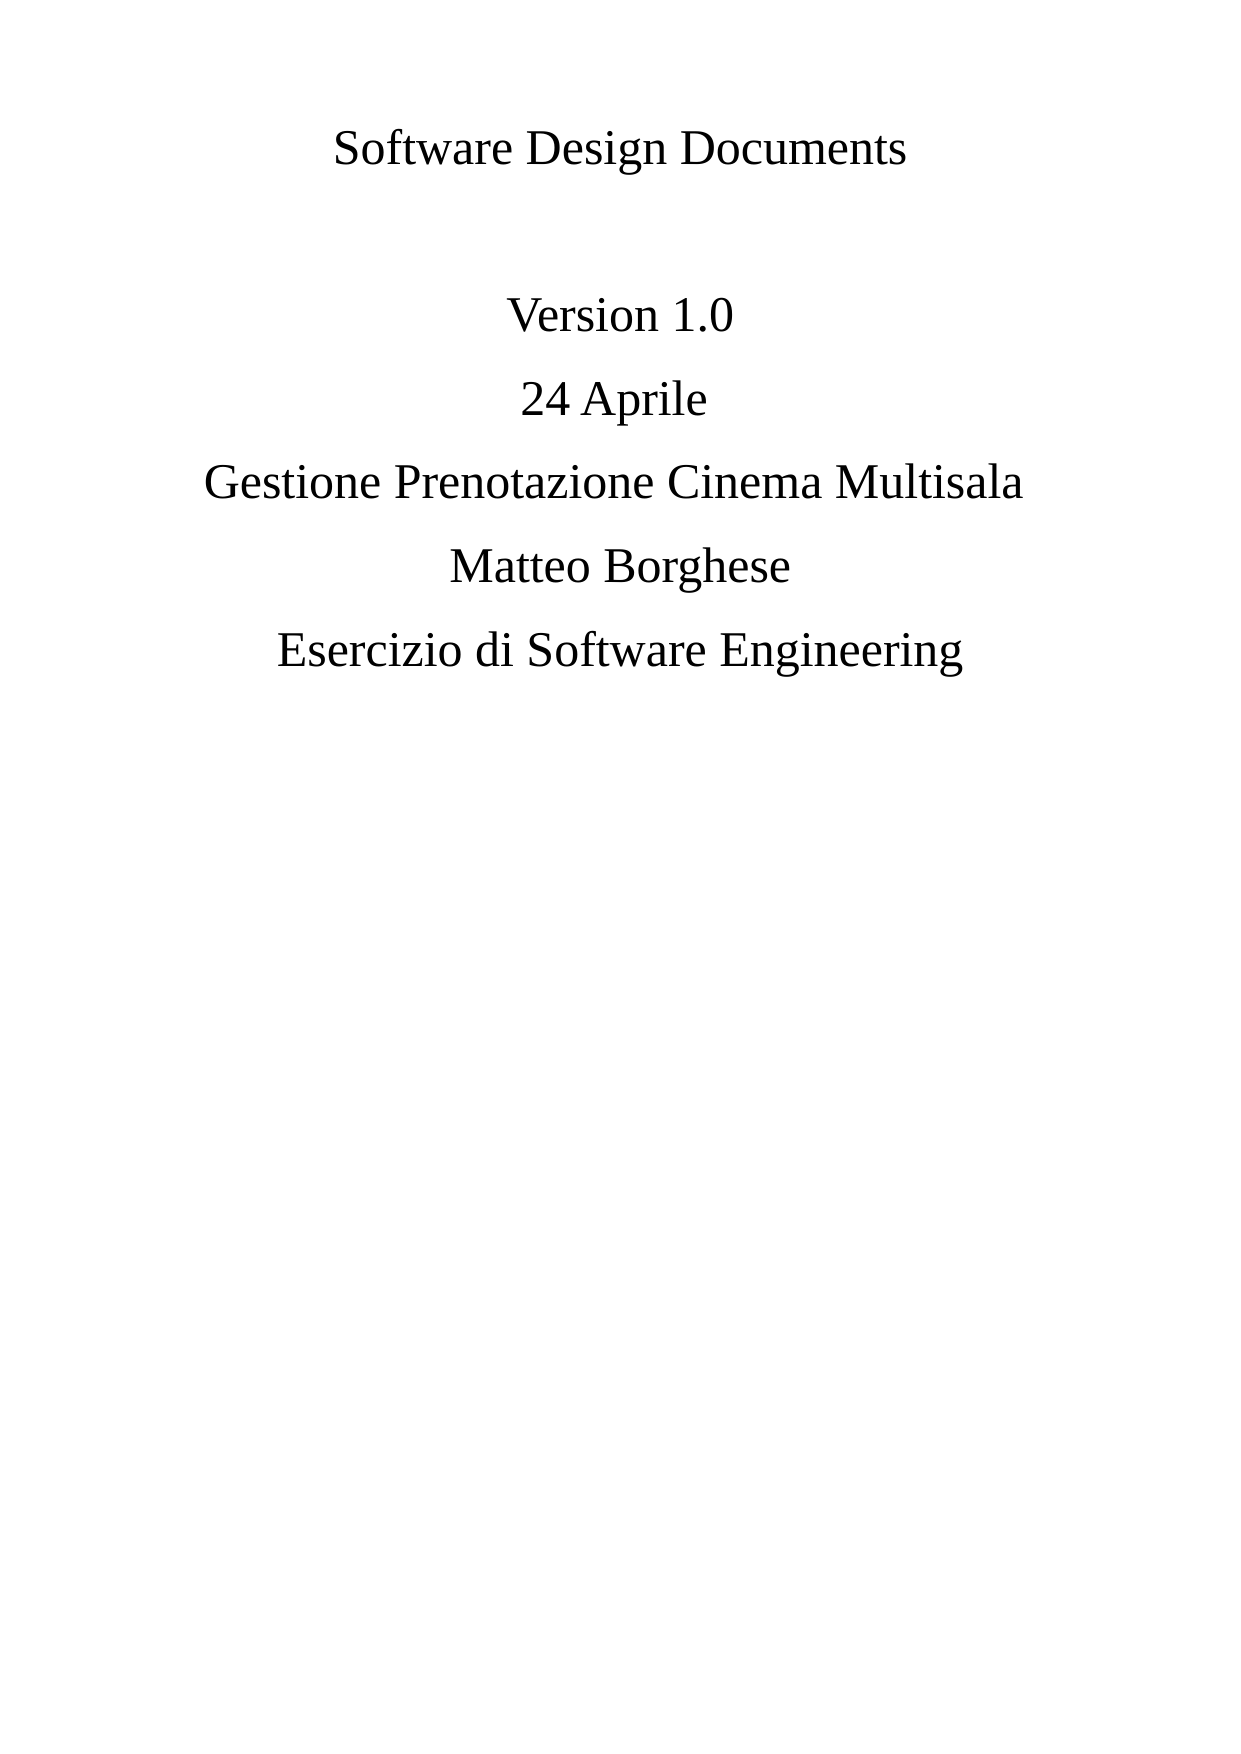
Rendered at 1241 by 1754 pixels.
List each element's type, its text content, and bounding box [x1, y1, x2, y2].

text 24 Aprile [118, 369, 1122, 426]
text Version 1.0 [118, 285, 1122, 343]
text Software Design Documents [118, 118, 1122, 176]
text Matteo Borghese [118, 536, 1122, 593]
text Gestione Prenotazione Cinema Multisala [118, 452, 1122, 510]
text Esercizio di Software Engineering [118, 619, 1122, 677]
